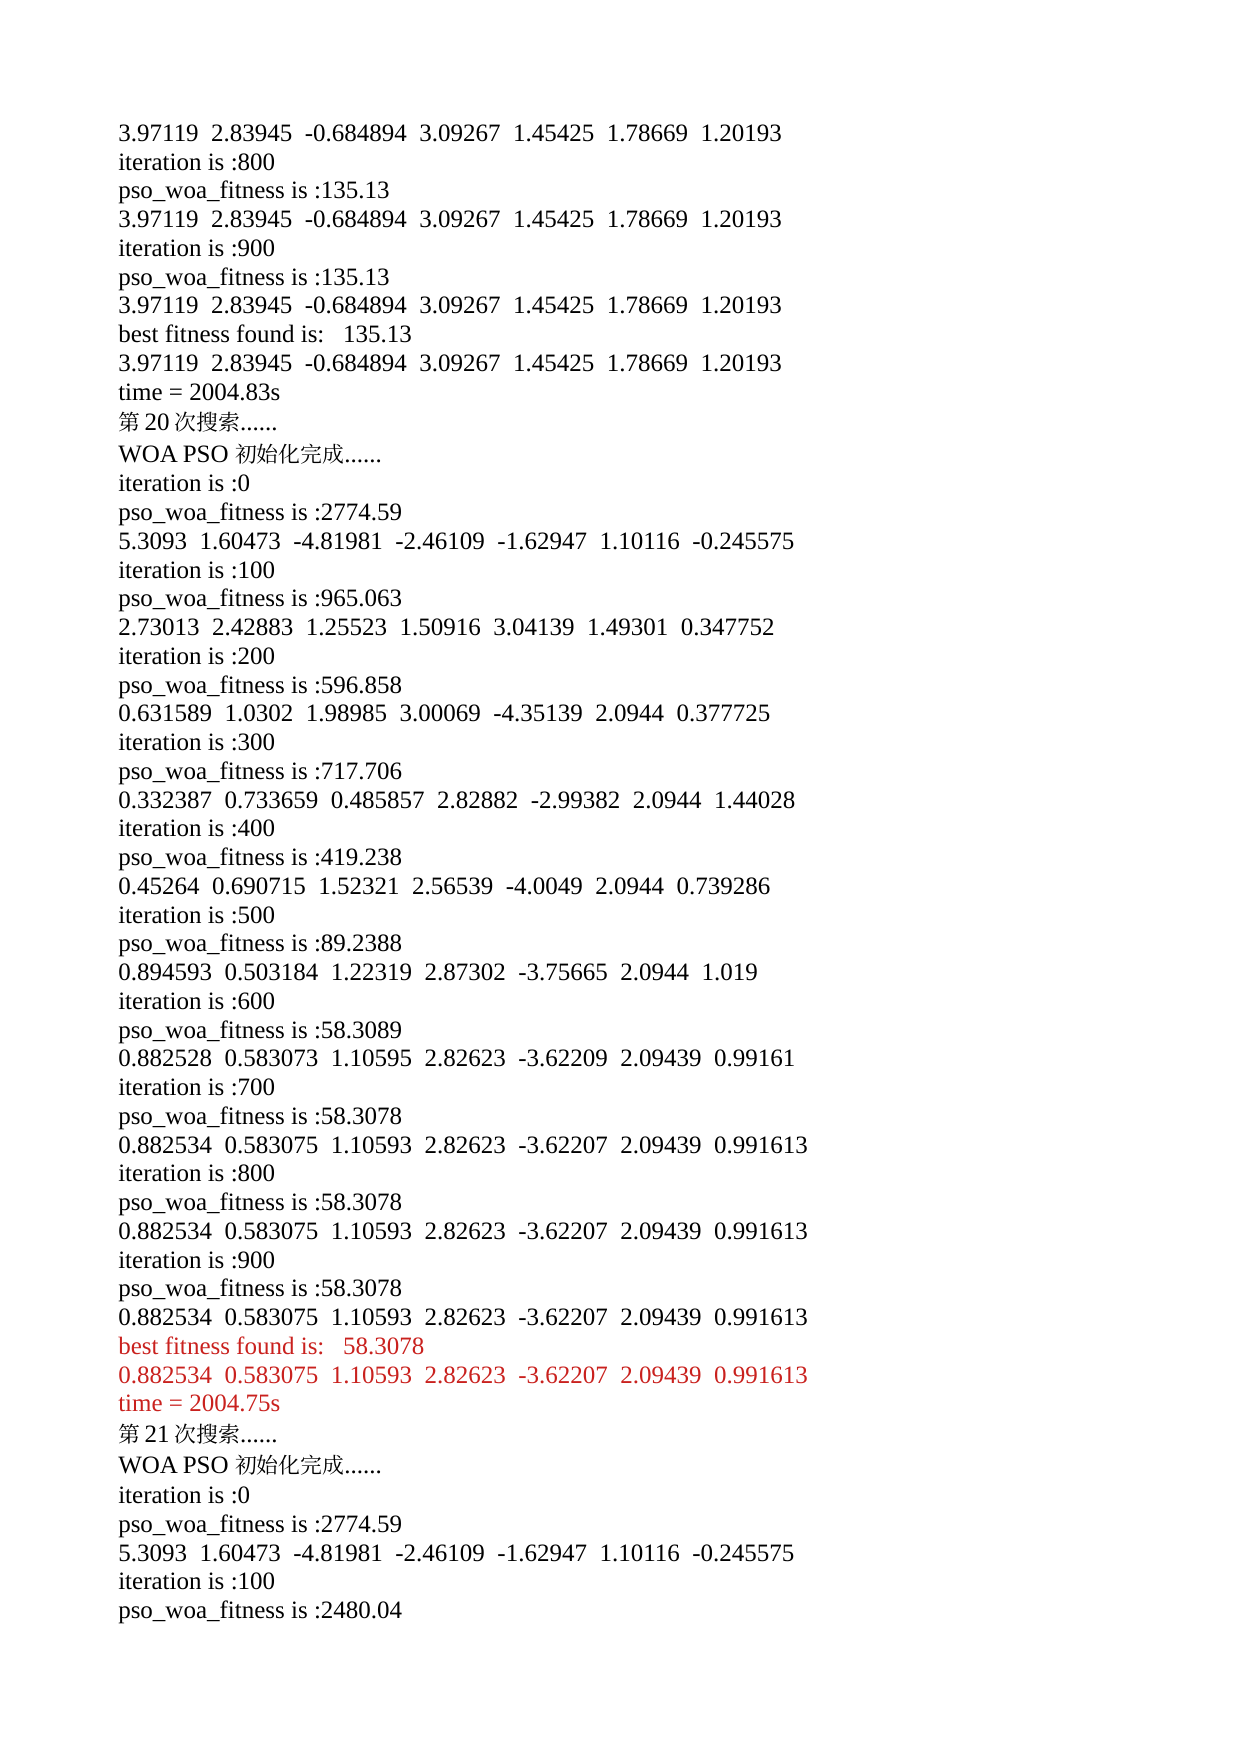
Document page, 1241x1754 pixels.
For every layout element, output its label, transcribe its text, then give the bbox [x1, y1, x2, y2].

text pso_woa_fitness is :89.2388 [118, 928, 1122, 957]
text pso_woa_fitness is :596.858 [118, 670, 1122, 698]
text iteration is :400 [118, 813, 1122, 842]
text iteration is :500 [118, 900, 1122, 928]
text iteration is :900 [118, 1245, 1122, 1273]
text pso_woa_fitness is :419.238 [118, 842, 1122, 871]
text pso_woa_fitness is :2480.04 [118, 1595, 1122, 1624]
text 0.882534 0.583075 1.10593 2.82623 -3.62207 2.09439 0.991613 [118, 1360, 1122, 1388]
text iteration is :800 [118, 1158, 1122, 1187]
text 0.45264 0.690715 1.52321 2.56539 -4.0049 2.0944 0.739286 [118, 871, 1122, 900]
text WOA PSO 初始化完成...... [118, 437, 1122, 468]
text 3.97119 2.83945 -0.684894 3.09267 1.45425 1.78669 1.20193 [118, 118, 1122, 147]
text 0.882534 0.583075 1.10593 2.82623 -3.62207 2.09439 0.991613 [118, 1130, 1122, 1158]
text time = 2004.83s [118, 377, 1122, 406]
text best fitness found is: 58.3078 [118, 1331, 1122, 1360]
text 0.882534 0.583075 1.10593 2.82623 -3.62207 2.09439 0.991613 [118, 1302, 1122, 1331]
text pso_woa_fitness is :2774.59 [118, 1509, 1122, 1538]
text iteration is :600 [118, 986, 1122, 1015]
text pso_woa_fitness is :58.3078 [118, 1101, 1122, 1130]
text best fitness found is: 135.13 [118, 319, 1122, 348]
text pso_woa_fitness is :58.3078 [118, 1187, 1122, 1216]
text 5.3093 1.60473 -4.81981 -2.46109 -1.62947 1.10116 -0.245575 [118, 526, 1122, 555]
text pso_woa_fitness is :717.706 [118, 756, 1122, 785]
text 0.631589 1.0302 1.98985 3.00069 -4.35139 2.0944 0.377725 [118, 698, 1122, 727]
text 3.97119 2.83945 -0.684894 3.09267 1.45425 1.78669 1.20193 [118, 291, 1122, 319]
text 0.882528 0.583073 1.10595 2.82623 -3.62209 2.09439 0.99161 [118, 1043, 1122, 1072]
text iteration is :100 [118, 1566, 1122, 1595]
text iteration is :0 [118, 468, 1122, 497]
text pso_woa_fitness is :58.3078 [118, 1273, 1122, 1302]
text 5.3093 1.60473 -4.81981 -2.46109 -1.62947 1.10116 -0.245575 [118, 1538, 1122, 1566]
text 3.97119 2.83945 -0.684894 3.09267 1.45425 1.78669 1.20193 [118, 204, 1122, 233]
text pso_woa_fitness is :58.3089 [118, 1015, 1122, 1043]
text iteration is :800 [118, 147, 1122, 176]
text iteration is :300 [118, 727, 1122, 756]
text pso_woa_fitness is :2774.59 [118, 497, 1122, 526]
text 第21次搜索...... [118, 1417, 1122, 1449]
text pso_woa_fitness is :135.13 [118, 176, 1122, 204]
text 第20次搜索...... [118, 406, 1122, 437]
text 3.97119 2.83945 -0.684894 3.09267 1.45425 1.78669 1.20193 [118, 348, 1122, 377]
text pso_woa_fitness is :135.13 [118, 262, 1122, 291]
text time = 2004.75s [118, 1388, 1122, 1417]
text 0.332387 0.733659 0.485857 2.82882 -2.99382 2.0944 1.44028 [118, 785, 1122, 813]
text iteration is :0 [118, 1480, 1122, 1509]
text 0.894593 0.503184 1.22319 2.87302 -3.75665 2.0944 1.019 [118, 957, 1122, 986]
text WOA PSO 初始化完成...... [118, 1449, 1122, 1480]
text iteration is :700 [118, 1072, 1122, 1101]
text 2.73013 2.42883 1.25523 1.50916 3.04139 1.49301 0.347752 [118, 612, 1122, 641]
text iteration is :100 [118, 555, 1122, 583]
text pso_woa_fitness is :965.063 [118, 583, 1122, 612]
text iteration is :200 [118, 641, 1122, 670]
text iteration is :900 [118, 233, 1122, 262]
text 0.882534 0.583075 1.10593 2.82623 -3.62207 2.09439 0.991613 [118, 1216, 1122, 1245]
